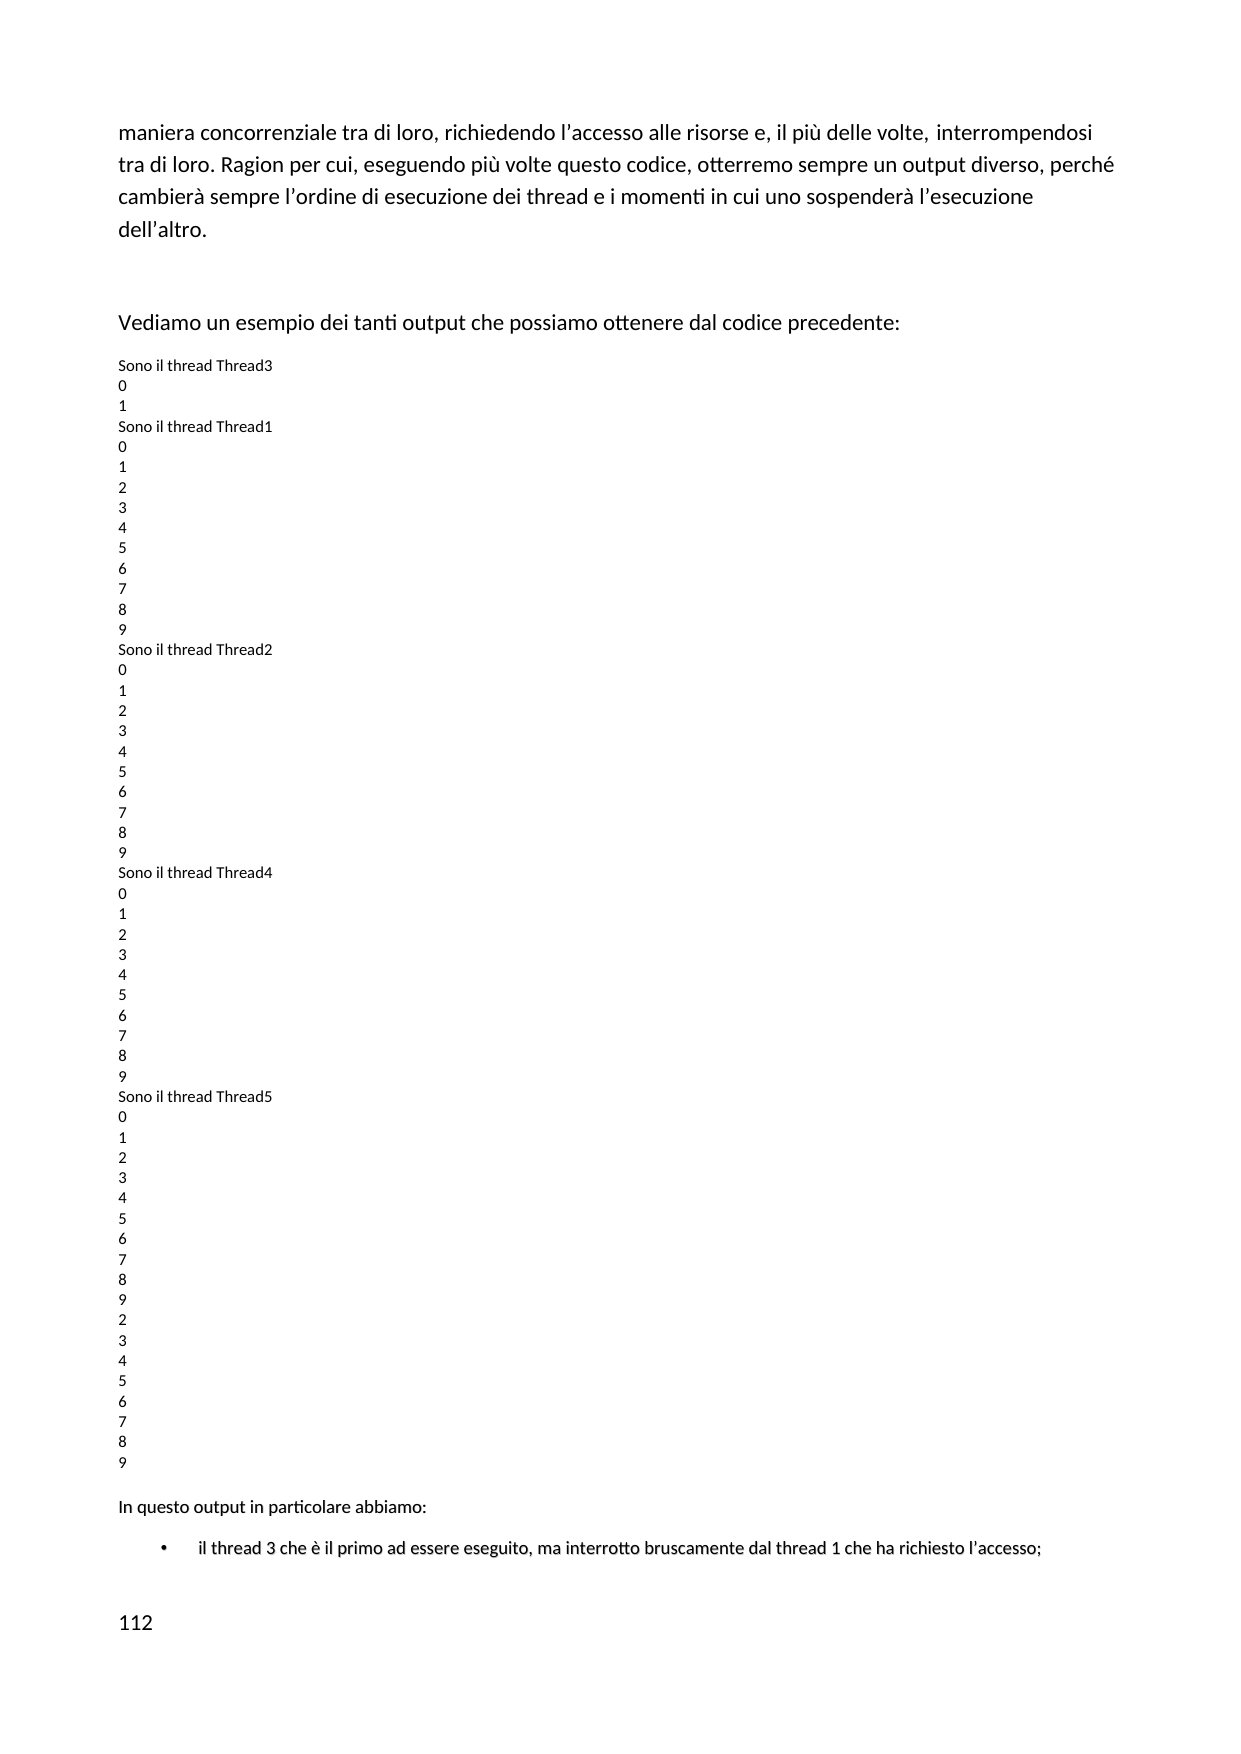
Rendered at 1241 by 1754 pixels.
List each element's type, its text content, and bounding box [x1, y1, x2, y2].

text Sono il thread Thread2 [118, 639, 1122, 660]
text 9 [118, 842, 1122, 863]
text 2 [118, 1147, 1122, 1167]
text 3 [118, 497, 1122, 517]
text 5 [118, 538, 1122, 558]
text 3 [118, 1330, 1122, 1350]
text 1 [118, 903, 1122, 924]
text 5 [118, 1371, 1122, 1391]
text 2 [118, 700, 1122, 721]
text Sono il thread Thread3 [118, 355, 1122, 375]
text 0 [118, 375, 1122, 396]
text 1 [118, 457, 1122, 477]
text 4 [118, 964, 1122, 985]
text Vediamo un esempio dei tanti output che possiamo ottenere dal codice precedente: [118, 308, 1122, 336]
text 3 [118, 1167, 1122, 1188]
text maniera concorrenziale tra di loro, richiedendo l’accesso alle risorse e, il più delle volte, interrompendosi tra di loro. Ragion per cui, eseguendo più volte questo codice, otterremo sempre un output diverso, perché cambierà sempre l’ordine di esecuzione dei thread e i momenti in cui uno sospenderà l’esecuzione dell’altro. [118, 118, 1122, 243]
text 4 [118, 1188, 1122, 1208]
text 7 [118, 1249, 1122, 1269]
text 2 [118, 924, 1122, 944]
text 7 [118, 1411, 1122, 1432]
text 9 [118, 1066, 1122, 1086]
text 8 [118, 822, 1122, 842]
text 5 [118, 761, 1122, 782]
text 7 [118, 802, 1122, 822]
text 1 [118, 1127, 1122, 1147]
text 4 [118, 1350, 1122, 1371]
text 8 [118, 1046, 1122, 1066]
text Sono il thread Thread4 [118, 863, 1122, 883]
text 8 [118, 599, 1122, 619]
text 9 [118, 619, 1122, 639]
text 7 [118, 578, 1122, 599]
text 1 [118, 396, 1122, 416]
text 0 [118, 660, 1122, 680]
text 3 [118, 721, 1122, 741]
text 4 [118, 517, 1122, 538]
text 5 [118, 985, 1122, 1005]
text Sono il thread Thread1 [118, 416, 1122, 436]
text 6 [118, 1391, 1122, 1411]
list il thread 3 che è il primo ad essere eseguito, ma interrotto bruscamente dal thread 1 che ha richiesto l’accesso; [161, 1536, 1122, 1559]
text 3 [118, 944, 1122, 964]
text 6 [118, 1005, 1122, 1025]
text 1 [118, 680, 1122, 700]
text 5 [118, 1208, 1122, 1228]
text 6 [118, 1228, 1122, 1249]
text 2 [118, 477, 1122, 497]
text 6 [118, 558, 1122, 578]
text 9 [118, 1452, 1122, 1472]
text 7 [118, 1025, 1122, 1046]
text 2 [118, 1310, 1122, 1330]
text 4 [118, 741, 1122, 761]
text 0 [118, 436, 1122, 457]
text 0 [118, 1107, 1122, 1127]
text 0 [118, 883, 1122, 903]
text 9 [118, 1289, 1122, 1310]
text 8 [118, 1432, 1122, 1452]
text 8 [118, 1269, 1122, 1289]
text Sono il thread Thread5 [118, 1086, 1122, 1107]
text 6 [118, 782, 1122, 802]
text In questo output in particolare abbiamo: [118, 1495, 1122, 1518]
